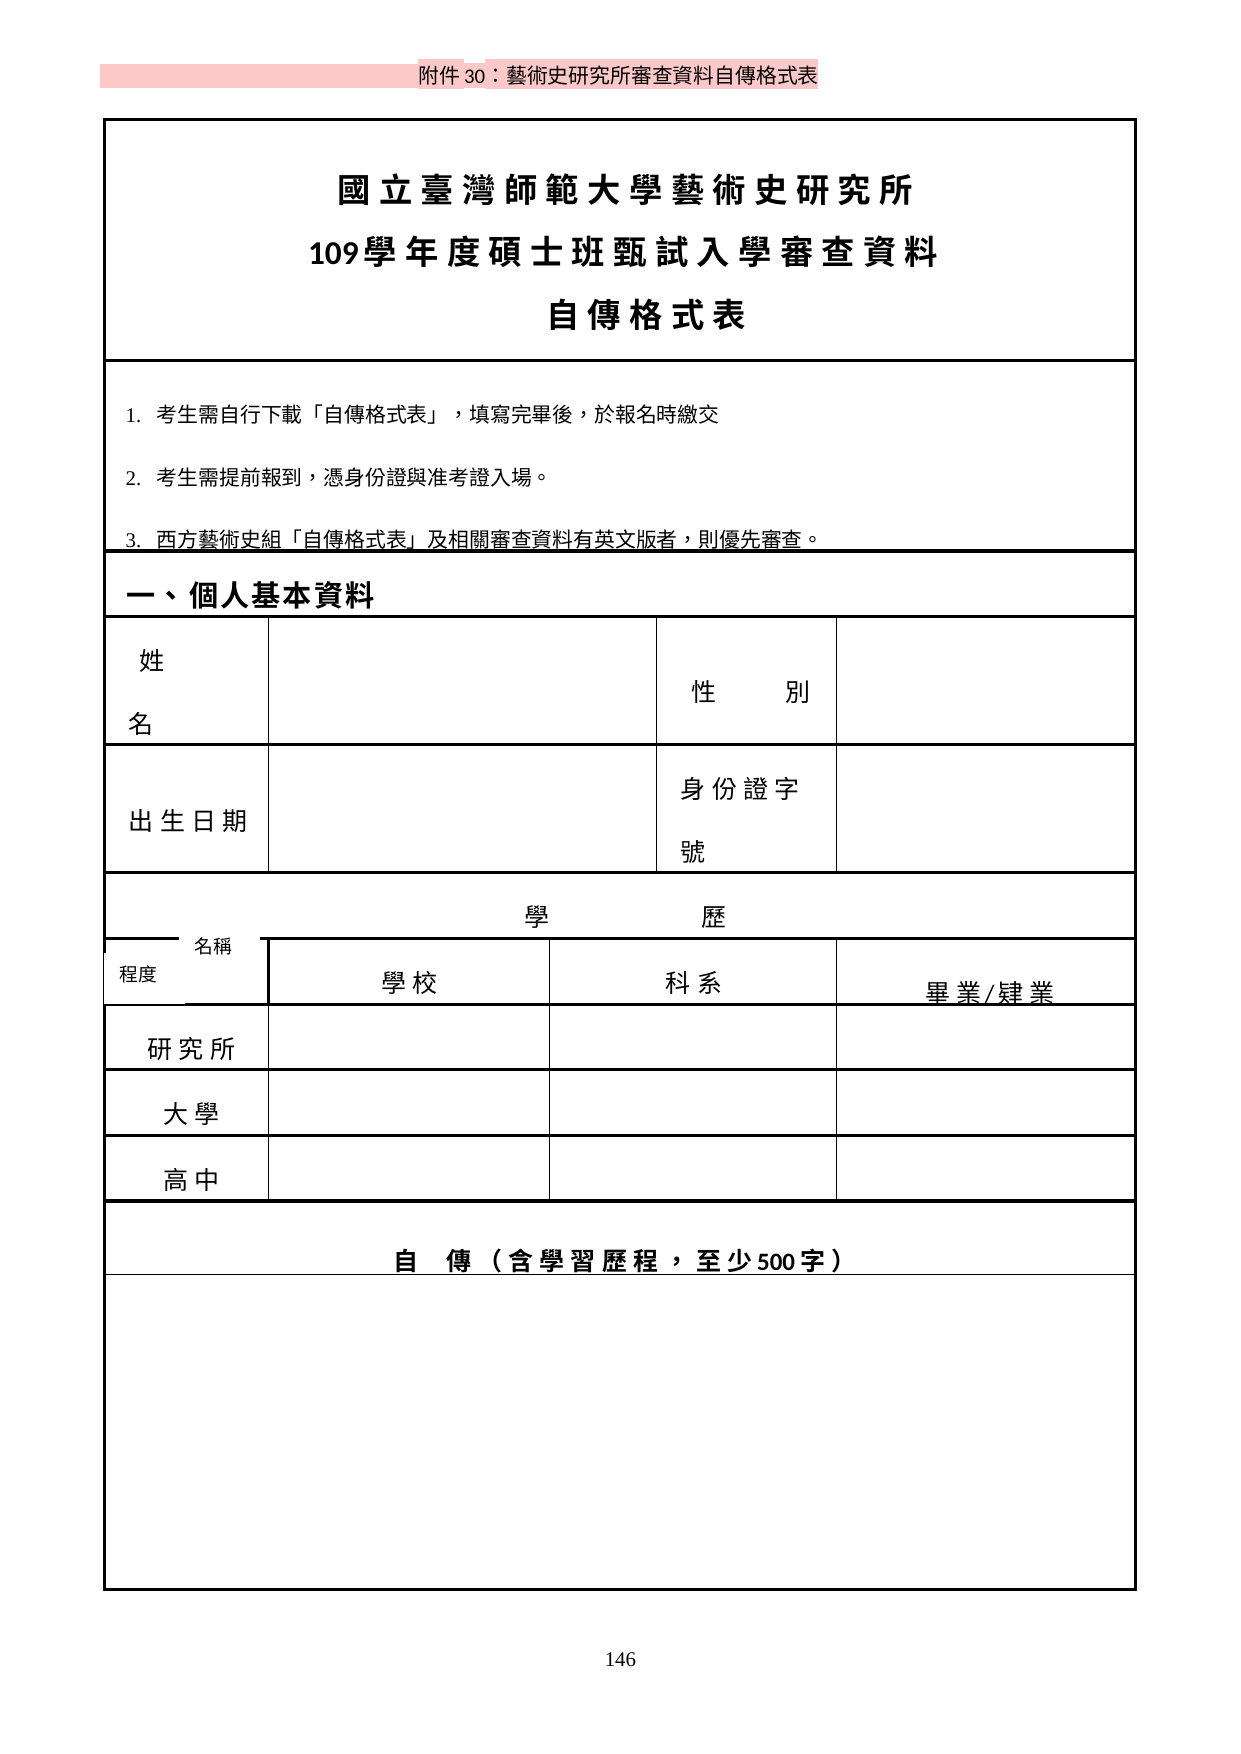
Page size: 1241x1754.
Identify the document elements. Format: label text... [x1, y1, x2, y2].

table_cell 學 歷 [106, 874, 1134, 976]
table_cell 姓 名 [106, 618, 268, 743]
table_cell [269, 1137, 549, 1199]
table_cell 畢業/肄業 [837, 940, 1134, 1002]
table_cell 身份證字號 [657, 746, 836, 871]
table_cell [550, 1137, 836, 1199]
table_cell 出生日期 [106, 746, 268, 871]
table_cell 大學 [106, 1071, 268, 1134]
table_cell 考生需自行下載「自傳格式表」，填寫完畢後，於報名時繳交 考生需提前報到，憑身份證與准考證入場。 西方藝術史組「自傳格式表」及相關審查資料有英文版者，則優先審查。 [106, 362, 1134, 549]
table_cell [106, 1275, 1134, 1588]
table_cell [550, 1071, 836, 1134]
table_cell 學校 [270, 940, 549, 1002]
table_cell [269, 746, 656, 871]
table_cell [837, 618, 1134, 743]
table_cell [104, 940, 267, 1004]
table_cell 研究所 [106, 1006, 268, 1068]
table_cell [837, 746, 1134, 871]
table_header 國立臺灣師範大學藝術史研究所 109學年度碩士班甄試入學審查資料 自傳格式表 [106, 121, 1134, 359]
table_cell [837, 1137, 1134, 1199]
table_cell 一、個人基本資料 [106, 553, 1134, 615]
table_cell 自 傳（含學習歷程，至少500字） [106, 1203, 1134, 1274]
table_cell [269, 1071, 549, 1134]
table_cell [550, 1006, 836, 1068]
table_cell [837, 1006, 1134, 1068]
table_cell 性 別 [657, 618, 836, 743]
table_cell 科系 [550, 940, 836, 1002]
table_cell 高中 [106, 1137, 268, 1199]
table_cell [269, 618, 656, 743]
table_cell [269, 1006, 549, 1068]
table_cell [837, 1071, 1134, 1134]
